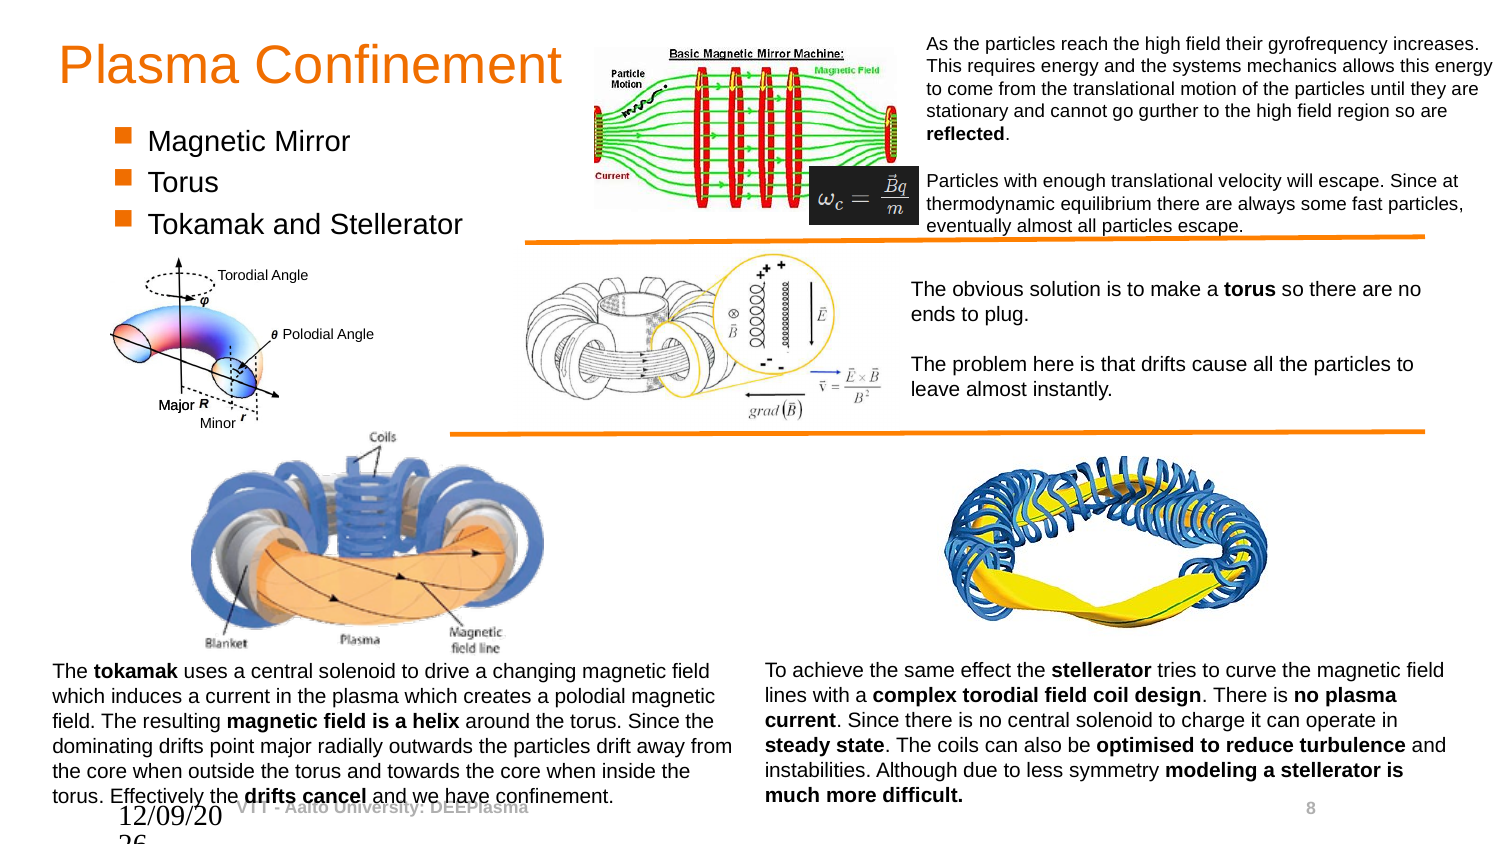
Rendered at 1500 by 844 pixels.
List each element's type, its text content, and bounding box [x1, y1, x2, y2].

text_box As the particles reach the high field their gyrofrequency increases. This requires energy and the systems mechanics allows this energy to come from the translational motion of the particles until they are stationary and cannot go gurther to the high field region so are reflected. Particles with enough translational velocity will escape. Since at thermodynamic equilibrium there are always some fast particles, eventually almost all particles escape. [911, 23, 1500, 231]
text_box Major [143, 388, 210, 420]
picture [937, 440, 1275, 649]
text_box Minor [185, 406, 251, 438]
picture [110, 256, 279, 424]
text_box The tokamak uses a central solenoid to drive a changing magnetic field which induces a current in the plasma which creates a polodial magnetic field. The resulting magnetic field is a helix around the torus. Since the dominating drifts point major radially outwards the particles drift away from the core when outside the torus and towards the core when inside the torus. Effectively the drifts cancel and we have confinement. [37, 650, 750, 806]
text_box To achieve the same effect the stellerator tries to curve the magnetic field lines with a complex torodial field coil design. There is no plasma current. Since there is no central solenoid to charge it can operate in steady state. The coils can also be optimised to reduce turbulence and instabilities. Although due to less symmetry modeling a stellerator is much more difficult. [750, 649, 1463, 827]
picture [594, 47, 919, 225]
text_box The obvious solution is to make a torus so there are no ends to plug. The problem here is that drifts cause all the particles to leave almost instantly. [900, 268, 1463, 400]
list Magnetic Mirror Torus Tokamak and Stellerator [112, 122, 557, 263]
title Plasma Confinement [59, 31, 911, 92]
picture [191, 245, 900, 656]
text_box Torodial Angle [202, 258, 324, 290]
text_box Polodial Angle [267, 317, 390, 349]
